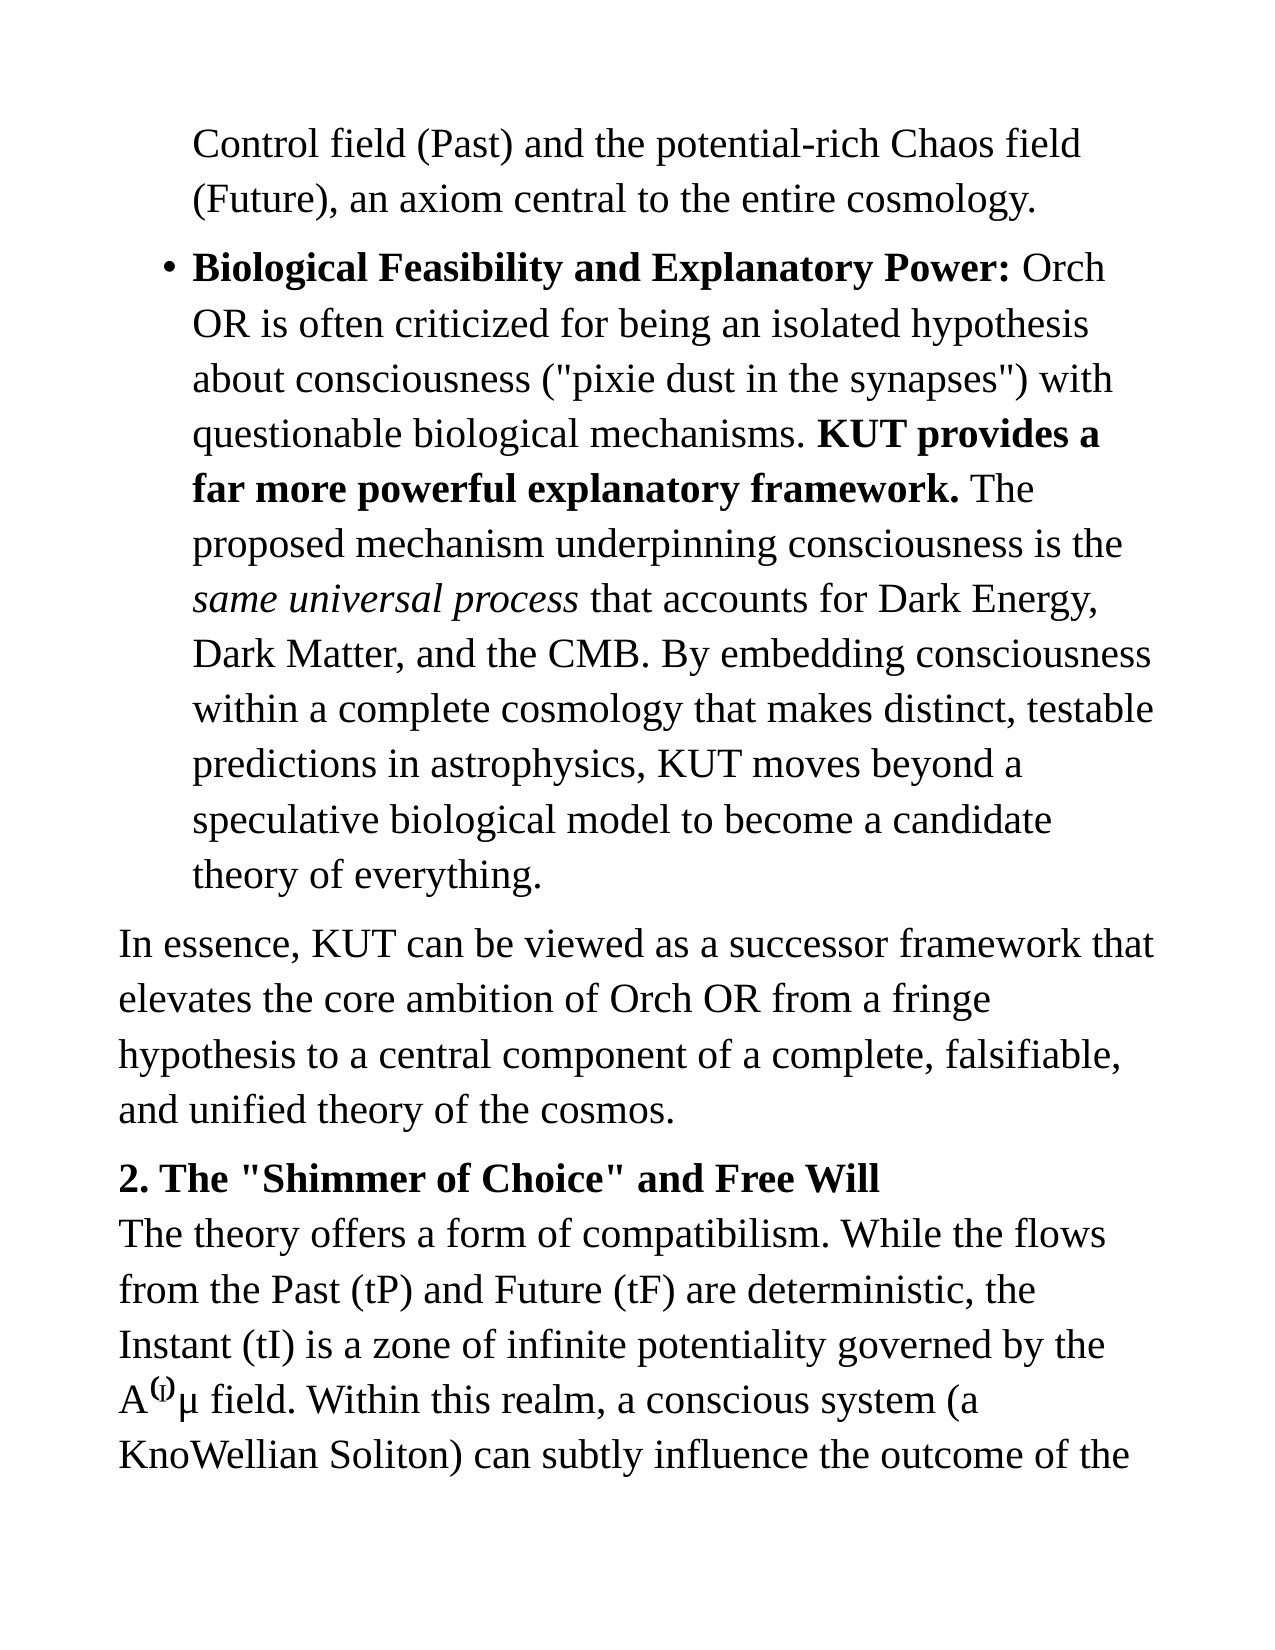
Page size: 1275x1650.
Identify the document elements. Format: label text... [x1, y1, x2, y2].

text In essence, KUT can be viewed as a successor framework that elevates the core ambition of Orch OR from a fringe hypothesis to a central component of a complete, falsifiable, and unified theory of the cosmos. [118, 919, 1157, 1132]
text 2. The "Shimmer of Choice" and Free Will The theory offers a form of compatibilism. While the flows from the Past (tP) and Future (tF) are deterministic, the Instant (tI) is a zone of infinite potentiality governed by the A⁽ᴵ⁾μ field. Within this realm, a conscious system (a KnoWellian Soliton) can subtly influence the outcome of the [118, 1154, 1157, 1477]
list Control field (Past) and the potential-rich Chaos field (Future), an axiom central to the entire cosmology. [162, 118, 1157, 221]
list Biological Feasibility and Explanatory Power: Orch OR is often criticized for being an isolated hypothesis about consciousness ("pixie dust in the synapses") with questionable biological mechanisms. KUT provides a far more powerful explanatory framework. The proposed mechanism underpinning consciousness is the same universal process that accounts for Dark Energy, Dark Matter, and the CMB. By embedding consciousness within a complete cosmology that makes distinct, testable predictions in astrophysics, KUT moves beyond a speculative biological model to become a candidate theory of everything. [162, 243, 1157, 897]
